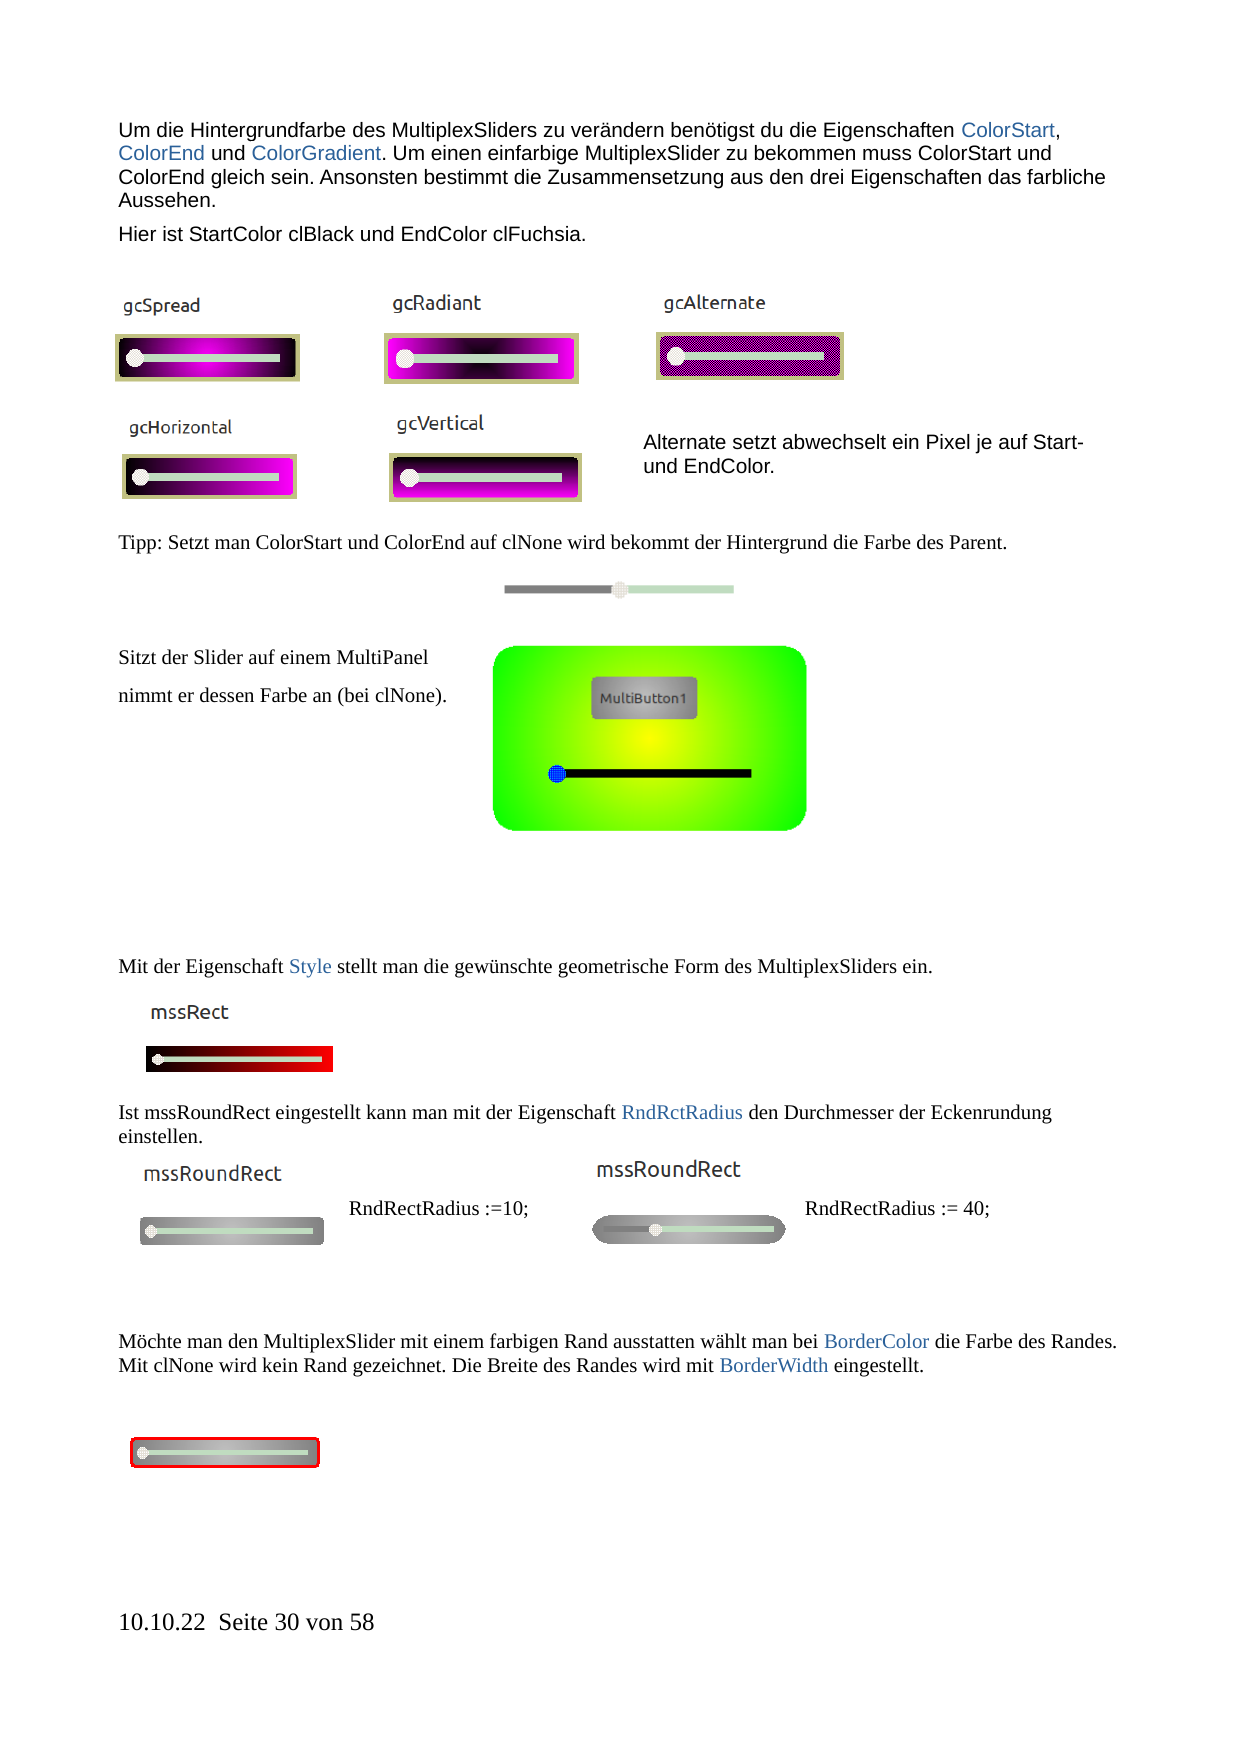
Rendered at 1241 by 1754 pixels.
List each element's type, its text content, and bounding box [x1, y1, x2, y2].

text [309, 431, 374, 478]
text Mit der Eigenschaft Style stellt man die gewünschte geometrische Form des MultiplexSliders ein. [118, 960, 1122, 977]
text [833, 684, 1122, 707]
picture [117, 1157, 344, 1266]
text Alternate setzt abwechselt ein Pixel je auf Start- und EndColor. [595, 431, 1122, 478]
picture [127, 1000, 346, 1085]
picture [639, 290, 854, 391]
text Tipp: Setzt man ColorStart und ColorEnd auf clNone wird bekommt der Hintergrund die Farbe des Parent. [118, 531, 1122, 554]
picture [110, 413, 309, 514]
text [833, 645, 1122, 669]
picture [374, 407, 595, 511]
text Hier ist StartColor clBlack und EndColor clFuchsia. [118, 227, 1122, 245]
text Sitzt der Slider auf einem MultiPanel [118, 645, 477, 669]
picture [371, 285, 590, 395]
text Möchte man den MultiplexSlider mit einem farbigen Rand ausstatten wählt man bei BorderColor die Farbe des Randes. Mit clNone wird kein Rand gezeichnet. Die Breite des Randes wird mit BorderWidth eingestellt. [118, 1330, 1122, 1377]
text RndRectRadius :=10; [344, 1201, 572, 1219]
text Ist mssRoundRect eingestellt kann man mit der Eigenschaft RndRctRadius den Durchmesser der Eckenrundung einstellen. [118, 1101, 1122, 1148]
picture [102, 293, 307, 393]
picture [480, 568, 760, 611]
picture [121, 1428, 333, 1477]
text RndRectRadius := 40; [791, 1201, 1122, 1219]
text Um die Hintergrundfarbe des MultiplexSliders zu verändern benötigst du die Eigenschaften ColorStart, ColorEnd und ColorGradient. Um einen einfarbige MultiplexSlider zu bekommen muss ColorStart und ColorEnd gleich sein. Ansonsten bestimmt die Zusammensetzung aus den drei Eigenschaften das farbliche Aussehen. [118, 118, 1122, 213]
picture [477, 632, 833, 850]
text nimmt er dessen Farbe an (bei clNone). [118, 684, 477, 707]
picture [572, 1153, 791, 1260]
